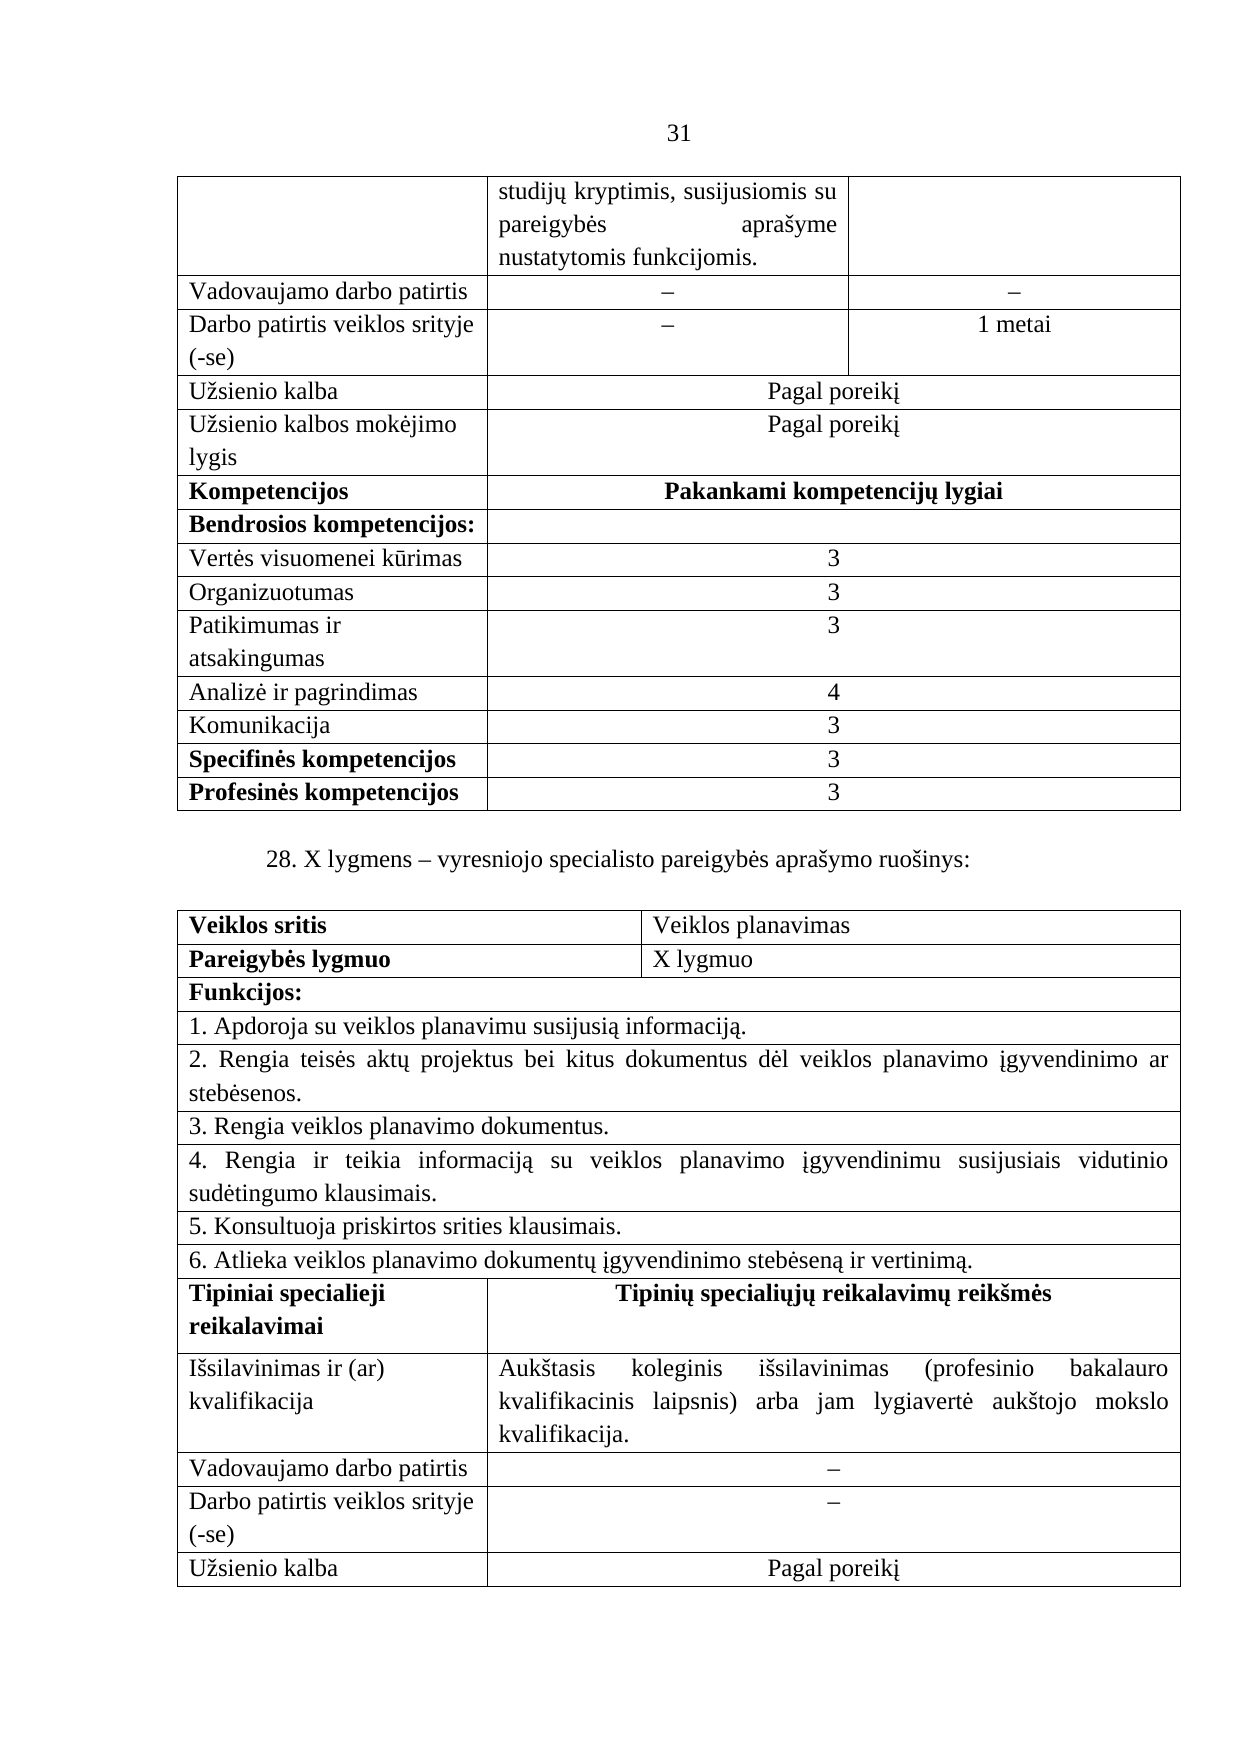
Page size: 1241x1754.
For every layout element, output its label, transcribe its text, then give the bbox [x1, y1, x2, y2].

table_cell Organizuotumas [178, 577, 487, 609]
table_cell 5. Konsultuoja priskirtos srities klausimais. [178, 1212, 1180, 1244]
table_cell Pakankami kompetencijų lygiai [488, 476, 1180, 509]
table_header Veiklos planavimas [642, 911, 1180, 943]
table_cell 2. Rengia teisės aktų projektus bei kitus dokumentus dėl veiklos planavimo įgyvendinimo ar stebėsenos. [178, 1045, 1180, 1111]
table_cell Funkcijos: [178, 978, 1180, 1011]
table_cell 3. Rengia veiklos planavimo dokumentus. [178, 1112, 1180, 1144]
table_cell 3 [488, 711, 1180, 743]
table_cell Bendrosios kompetencijos: [178, 510, 487, 542]
table_cell [849, 177, 1180, 275]
text 28. X lygmens – vyresniojo specialisto pareigybės aprašymo ruošinys: [177, 844, 1181, 873]
table_cell Pareigybės lygmuo [178, 945, 641, 977]
table_cell 1 metai [849, 310, 1180, 375]
table_cell studijų kryptimis, susijusiomis su pareigybės aprašyme nustatytomis funkcijomis. [488, 177, 848, 275]
table_cell Kompetencijos [178, 476, 487, 509]
table_cell Pagal poreikį [488, 376, 1180, 409]
table_cell Užsienio kalba [178, 376, 487, 409]
table_cell – [488, 276, 848, 309]
table_cell – [488, 1487, 1180, 1552]
table_cell 3 [488, 544, 1180, 576]
table_cell Pagal poreikį [488, 410, 1180, 475]
table_cell 6. Atlieka veiklos planavimo dokumentų įgyvendinimo stebėseną ir vertinimą. [178, 1245, 1180, 1278]
table_cell Darbo patirtis veiklos srityje (-se) [178, 1487, 487, 1552]
table_cell Analizė ir pagrindimas [178, 677, 487, 710]
table_cell Užsienio kalba [178, 1553, 487, 1586]
table_cell 3 [488, 778, 1180, 810]
table_cell Išsilavinimas ir (ar) kvalifikacija [178, 1354, 487, 1452]
table_cell [178, 177, 487, 275]
table_cell Komunikacija [178, 711, 487, 743]
table_cell Patikimumas ir atsakingumas [178, 611, 487, 676]
table_cell Užsienio kalbos mokėjimo lygis [178, 410, 487, 475]
table_cell Vertės visuomenei kūrimas [178, 544, 487, 576]
table_cell – [488, 1453, 1180, 1486]
table_header Veiklos sritis [178, 911, 641, 943]
table_cell 4. Rengia ir teikia informaciją su veiklos planavimo įgyvendinimu susijusiais vidutinio sudėtingumo klausimais. [178, 1145, 1180, 1211]
table_cell 3 [488, 611, 1180, 676]
table_cell 3 [488, 577, 1180, 609]
table_cell 3 [488, 744, 1180, 777]
table_cell Vadovaujamo darbo patirtis [178, 276, 487, 309]
table_cell – [849, 276, 1180, 309]
table_cell Pagal poreikį [488, 1553, 1180, 1586]
table_cell 1. Apdoroja su veiklos planavimu susijusią informaciją. [178, 1012, 1180, 1044]
table_cell Darbo patirtis veiklos srityje (-se) [178, 310, 487, 375]
table_cell X lygmuo [642, 945, 1180, 977]
table_cell Tipinių specialiųjų reikalavimų reikšmės [488, 1279, 1180, 1352]
table_cell Specifinės kompetencijos [178, 744, 487, 777]
table_cell [488, 510, 1180, 542]
table_cell Tipiniai specialieji reikalavimai [178, 1279, 487, 1352]
table_cell – [488, 310, 848, 375]
table_cell Profesinės kompetencijos [178, 778, 487, 810]
table_cell 4 [488, 677, 1180, 710]
table_cell Aukštasis koleginis išsilavinimas (profesinio bakalauro kvalifikacinis laipsnis) arba jam lygiavertė aukštojo mokslo kvalifikacija. [488, 1354, 1180, 1452]
table_cell Vadovaujamo darbo patirtis [178, 1453, 487, 1486]
